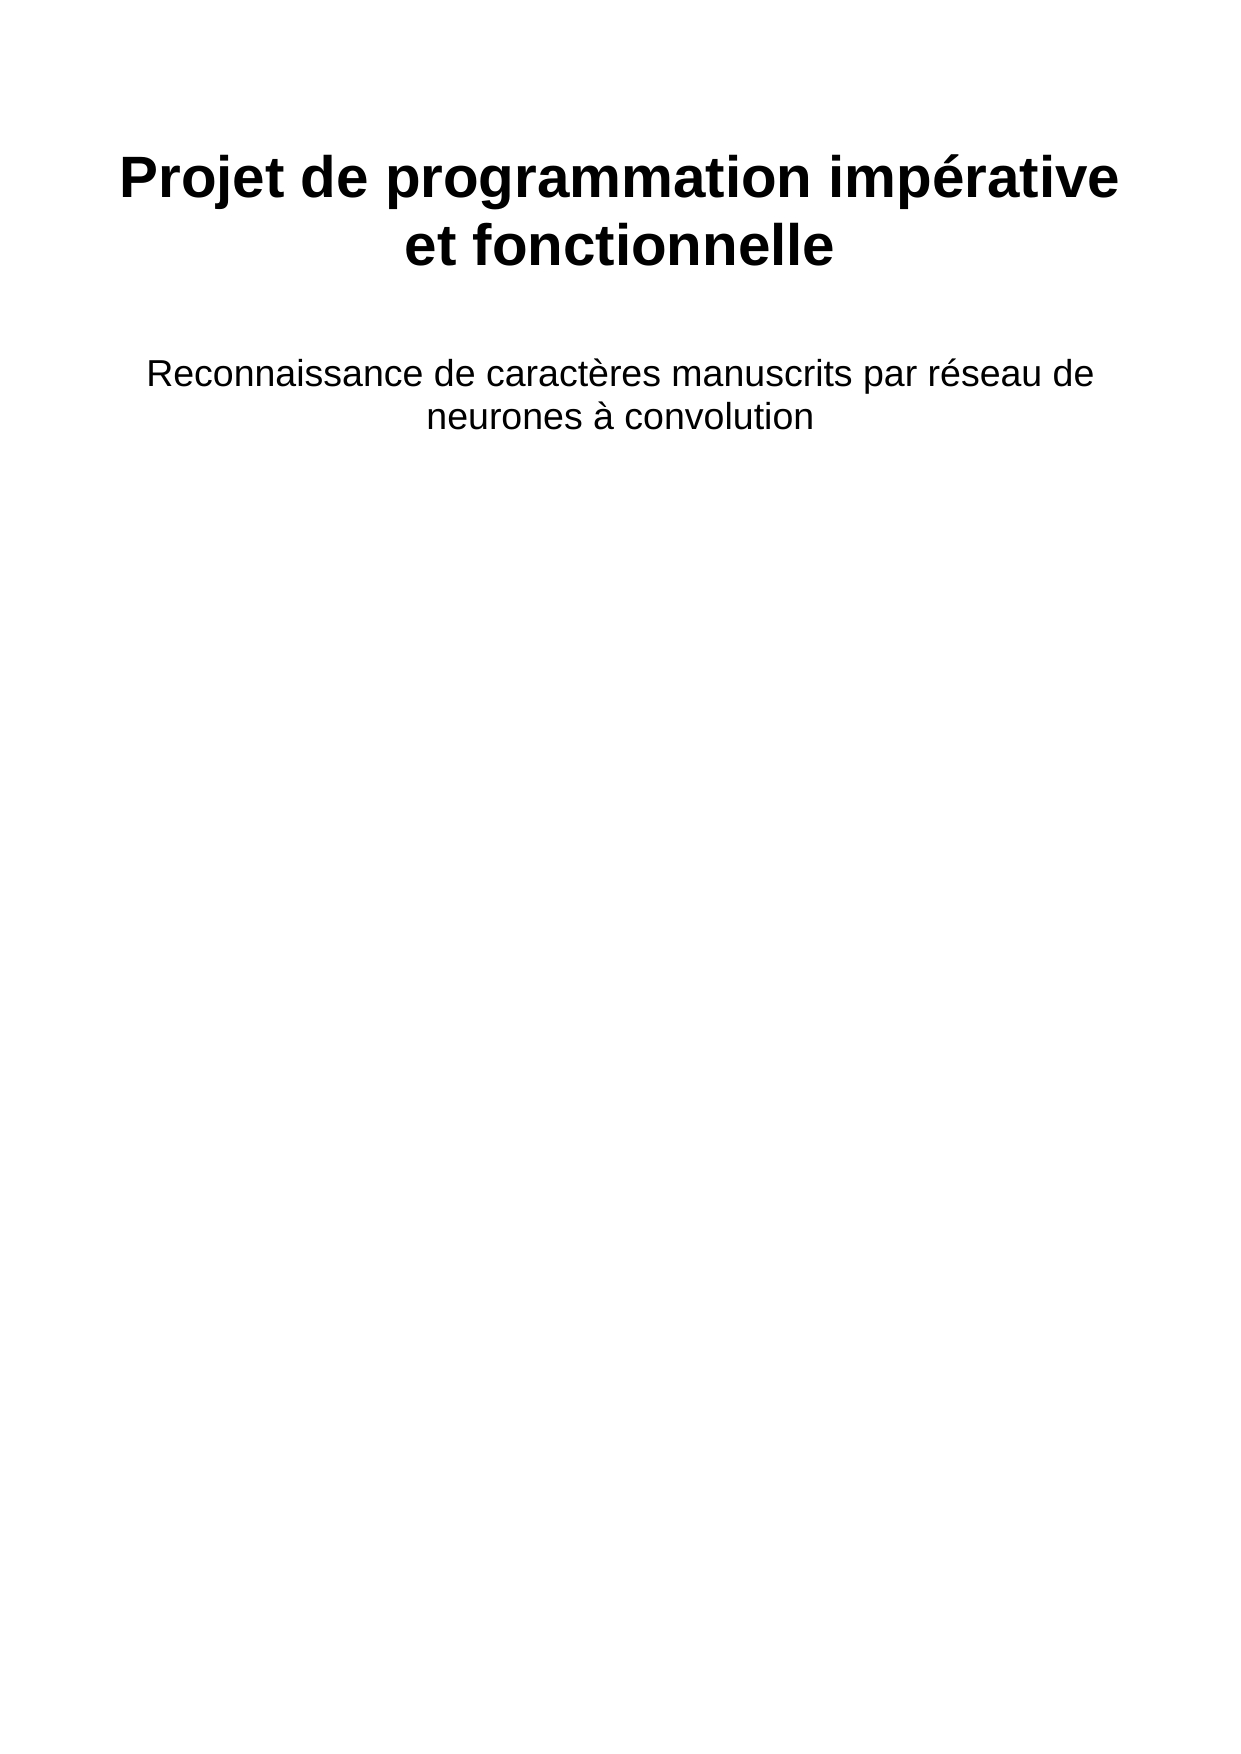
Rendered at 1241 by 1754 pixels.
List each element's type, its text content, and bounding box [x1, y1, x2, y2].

subtitle Reconnaissance de caractères manuscrits par réseau de neurones à convolution [118, 351, 1122, 437]
title Projet de programmation impérative et fonctionnelle [118, 143, 1122, 277]
